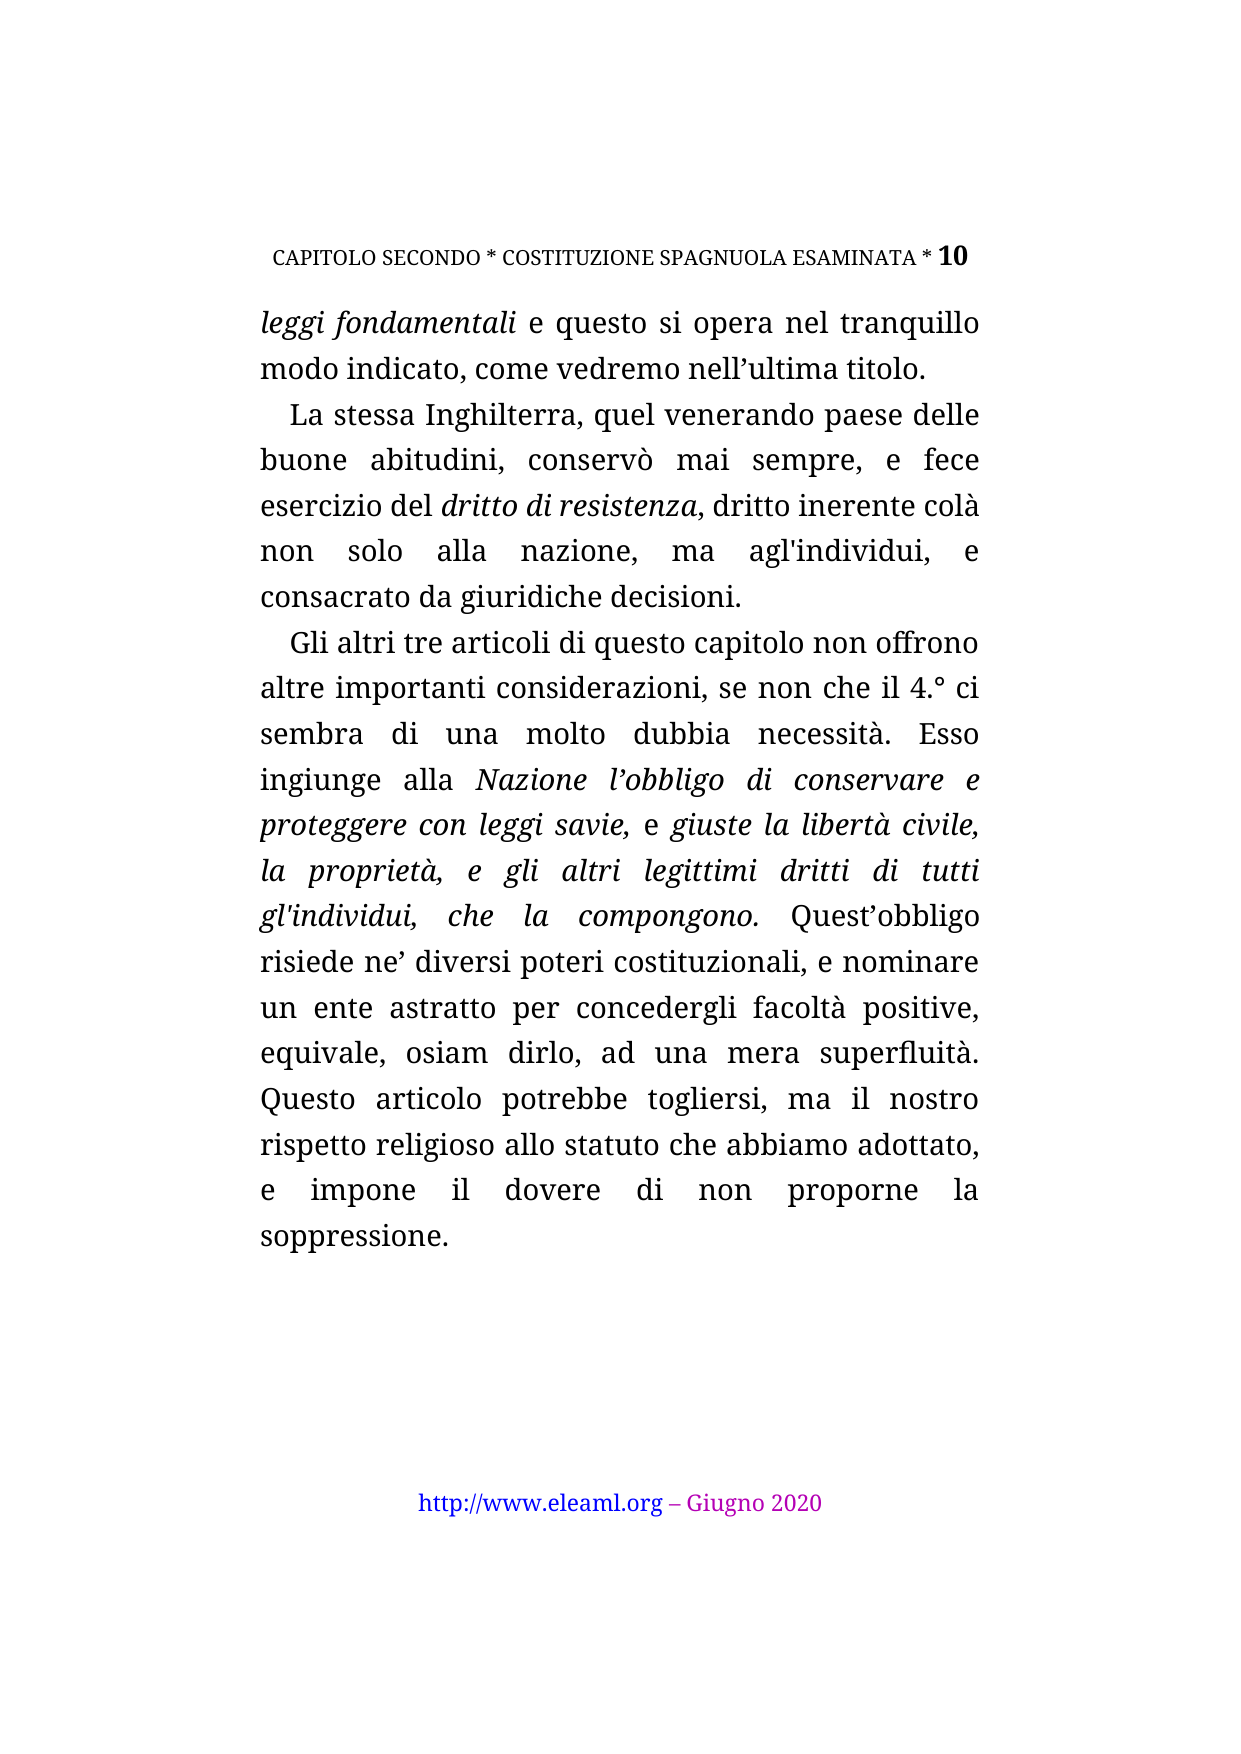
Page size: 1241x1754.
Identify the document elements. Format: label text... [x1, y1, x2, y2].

text leggi fondamentali e questo si opera nel tranquillo modo indicato, come vedremo nell’ultima titolo. [260, 303, 980, 388]
text Gli altri tre articoli di questo capitolo non offrono altre importanti considerazioni, se non che il 4.° ci sembra di una molto dubbia necessità. Esso ingiunge alla Nazione l’obbligo di conservare e proteggere con leggi savie, e giuste la libertà civile, la proprietà, e gli altri legittimi dritti di tutti gl'individui, che la compongono. Quest’obbligo risiede ne’ diversi poteri costituzionali, e nominare un ente astratto per concedergli facoltà positive, equivale, osiam dirlo, ad una mera superfluità. Questo articolo potrebbe togliersi, ma il nostro rispetto religioso allo statuto che abbiamo adottato, e impone il dovere di non proporne la soppressione. [260, 622, 980, 1255]
text La stessa Inghilterra, quel venerando paese delle buone abitudini, conservò mai sempre, e fece esercizio del dritto di resistenza, dritto inerente colà non solo alla nazione, ma agl'individui, e consacrato da giuridiche decisioni. [260, 394, 980, 616]
